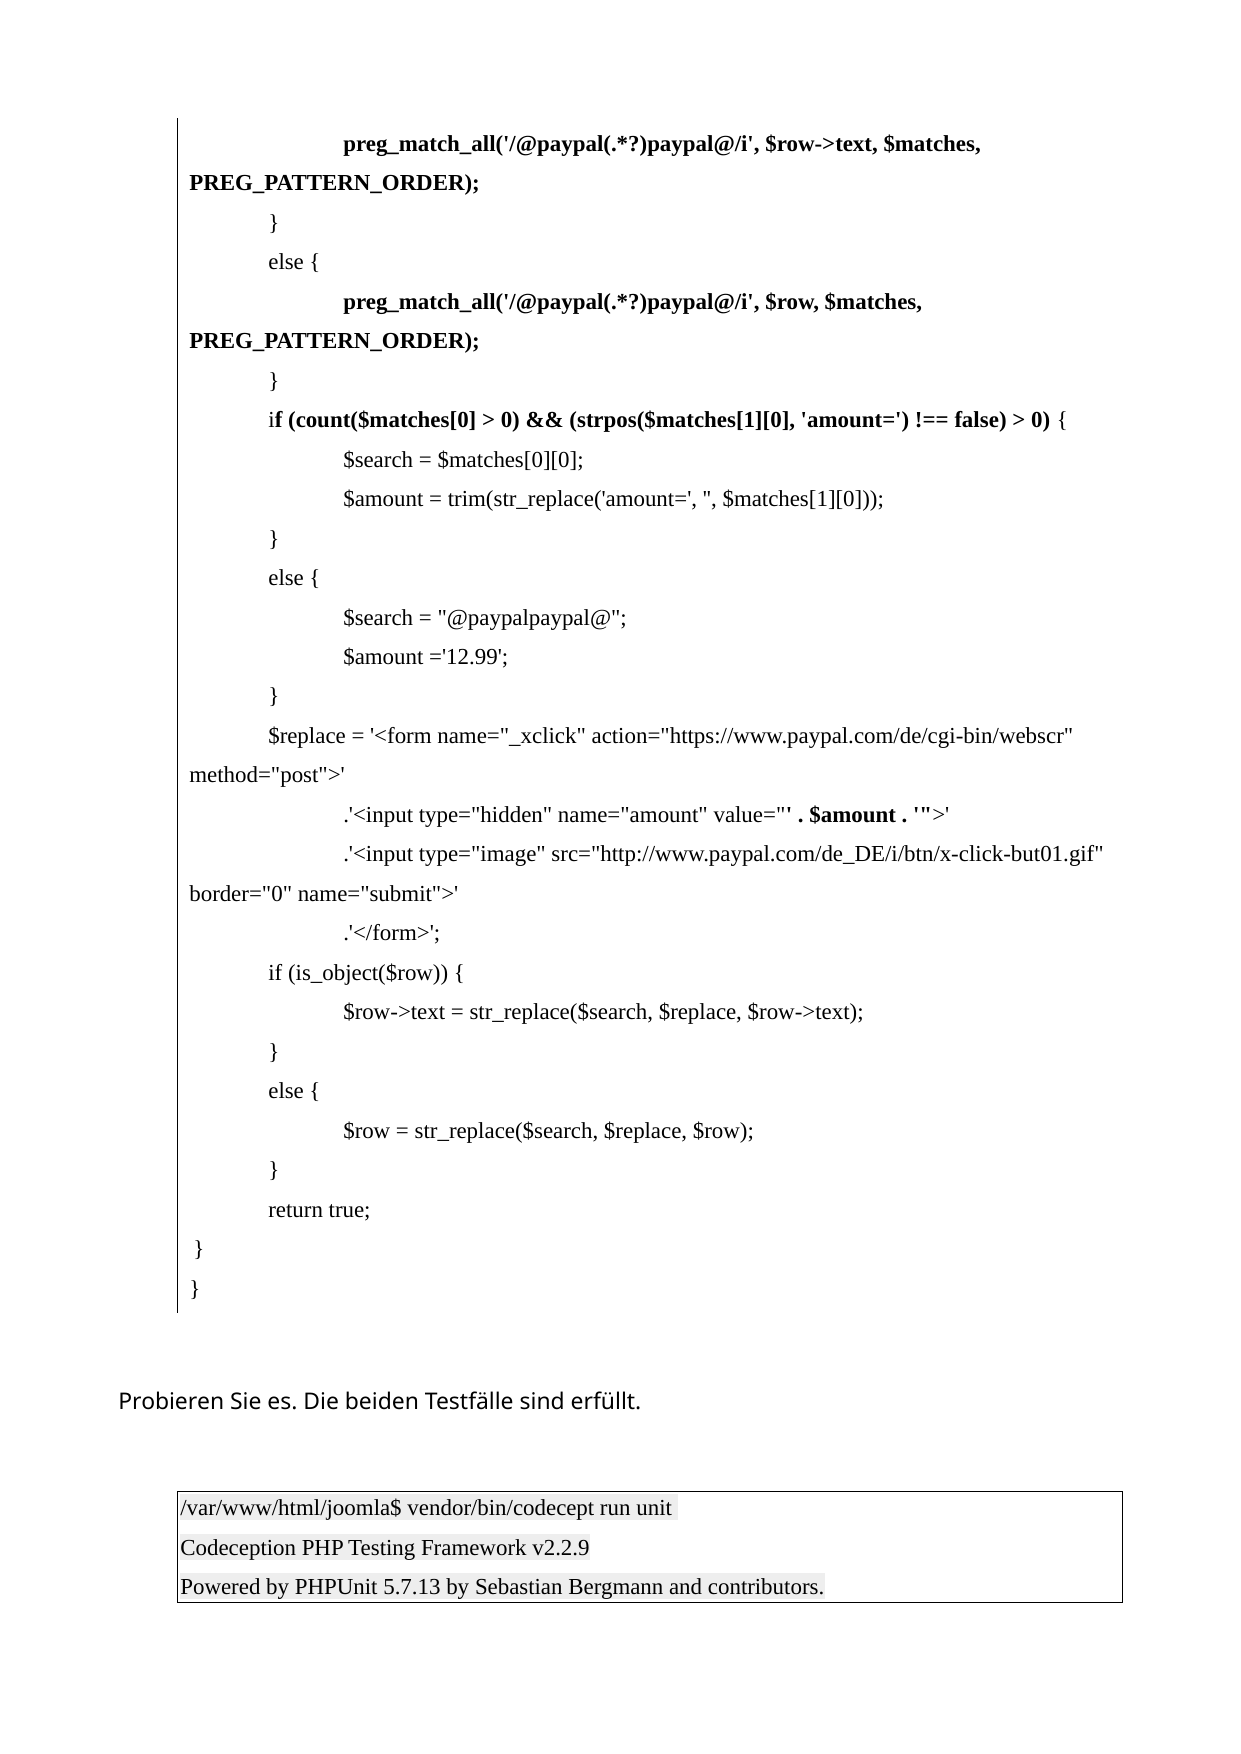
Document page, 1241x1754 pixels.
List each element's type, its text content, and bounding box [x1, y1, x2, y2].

text /var/www/html/joomla$ vendor/bin/codecept run unit Codeception PHP Testing Framework v2.2.9 Powered by PHPUnit 5.7.13 by Sebastian Bergmann and contributors. [178, 1492, 1122, 1602]
text Probieren Sie es. Die beiden Testfälle sind erfüllt. [118, 1385, 1122, 1416]
text preg_match_all('/@paypal(.*?)paypal@/i', $row->text, $matches, PREG_PATTERN_ORDER); } else { preg_match_all('/@paypal(.*?)paypal@/i', $row, $matches, PREG_PATTERN_ORDER); } if (count($matches[0] > 0) && (strpos($matches[1][0], 'amount=') !== false) > 0) { $search = $matches[0][0]; $amount = trim(str_replace('amount=', '', $matches[1][0])); } else { $search = "@paypalpaypal@"; $amount ='12.99'; } $replace = '<form name="_xclick" action="https://www.paypal.com/de/cgi-bin/webscr" method="post">' .'<input type="hidden" name="amount" value="' . $amount . '">' .'<input type="image" src="http://www.paypal.com/de_DE/i/btn/x-click-but01.gif" border="0" name="submit">' .'</form>'; if (is_object($row)) { $row->text = str_replace($search, $replace, $row->text); } else { $row = str_replace($search, $replace, $row); } return true; } } [178, 118, 1122, 1313]
